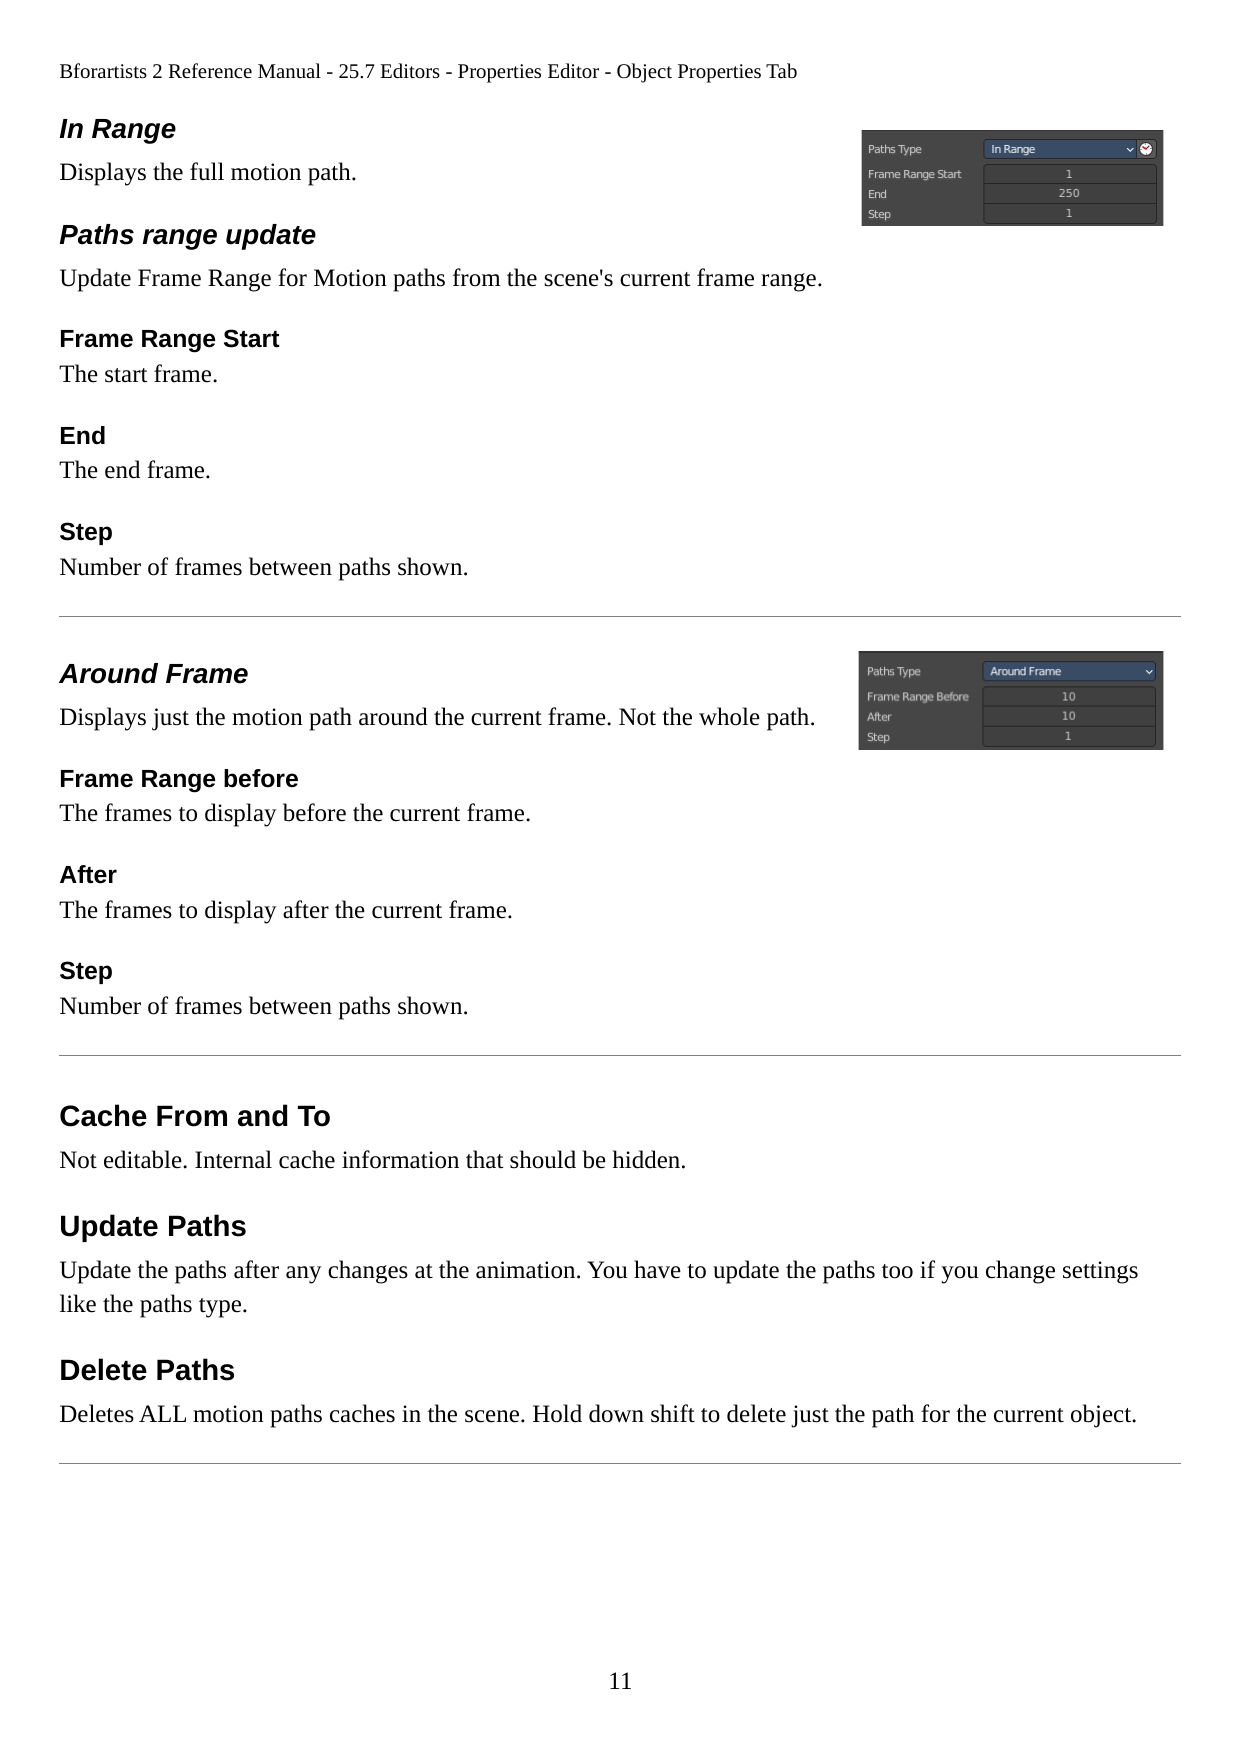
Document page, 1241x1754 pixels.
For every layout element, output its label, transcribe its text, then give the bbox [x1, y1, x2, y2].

text Not editable. Internal cache information that should be hidden. [59, 1145, 1181, 1174]
text Number of frames between paths shown. [59, 991, 1181, 1020]
subtitle [1164, 658, 1181, 689]
text Update the paths after any changes at the animation. You have to update the paths too if you change settings like the paths type. [59, 1255, 1181, 1318]
text The frames to display before the current frame. [59, 798, 1181, 827]
text The start frame. [59, 359, 1181, 388]
text Displays the full motion path. [59, 157, 861, 186]
subtitle In Range [59, 113, 1181, 144]
text Update Frame Range for Motion paths from the scene's current frame range. [59, 263, 1181, 292]
text The frames to display after the current frame. [59, 895, 1181, 923]
subtitle Step [59, 517, 1181, 546]
subtitle Update Paths [59, 1209, 1181, 1243]
text The end frame. [59, 456, 1181, 484]
subtitle Step [59, 956, 1181, 985]
subtitle Frame Range Start [59, 324, 1181, 353]
text Number of frames between paths shown. [59, 552, 1181, 581]
subtitle Frame Range before [59, 764, 1181, 792]
picture [861, 130, 1164, 226]
text Displays just the motion path around the current frame. Not the whole path. [59, 702, 858, 731]
subtitle End [59, 421, 1181, 449]
subtitle Cache From and To [59, 1099, 1181, 1133]
subtitle Paths range update [59, 218, 1181, 250]
text Deletes ALL motion paths caches in the scene. Hold down shift to delete just the path for the current object. [59, 1399, 1181, 1428]
subtitle After [59, 860, 1181, 888]
subtitle Delete Paths [59, 1353, 1181, 1387]
picture [858, 651, 1164, 750]
subtitle Around Frame [59, 658, 858, 689]
